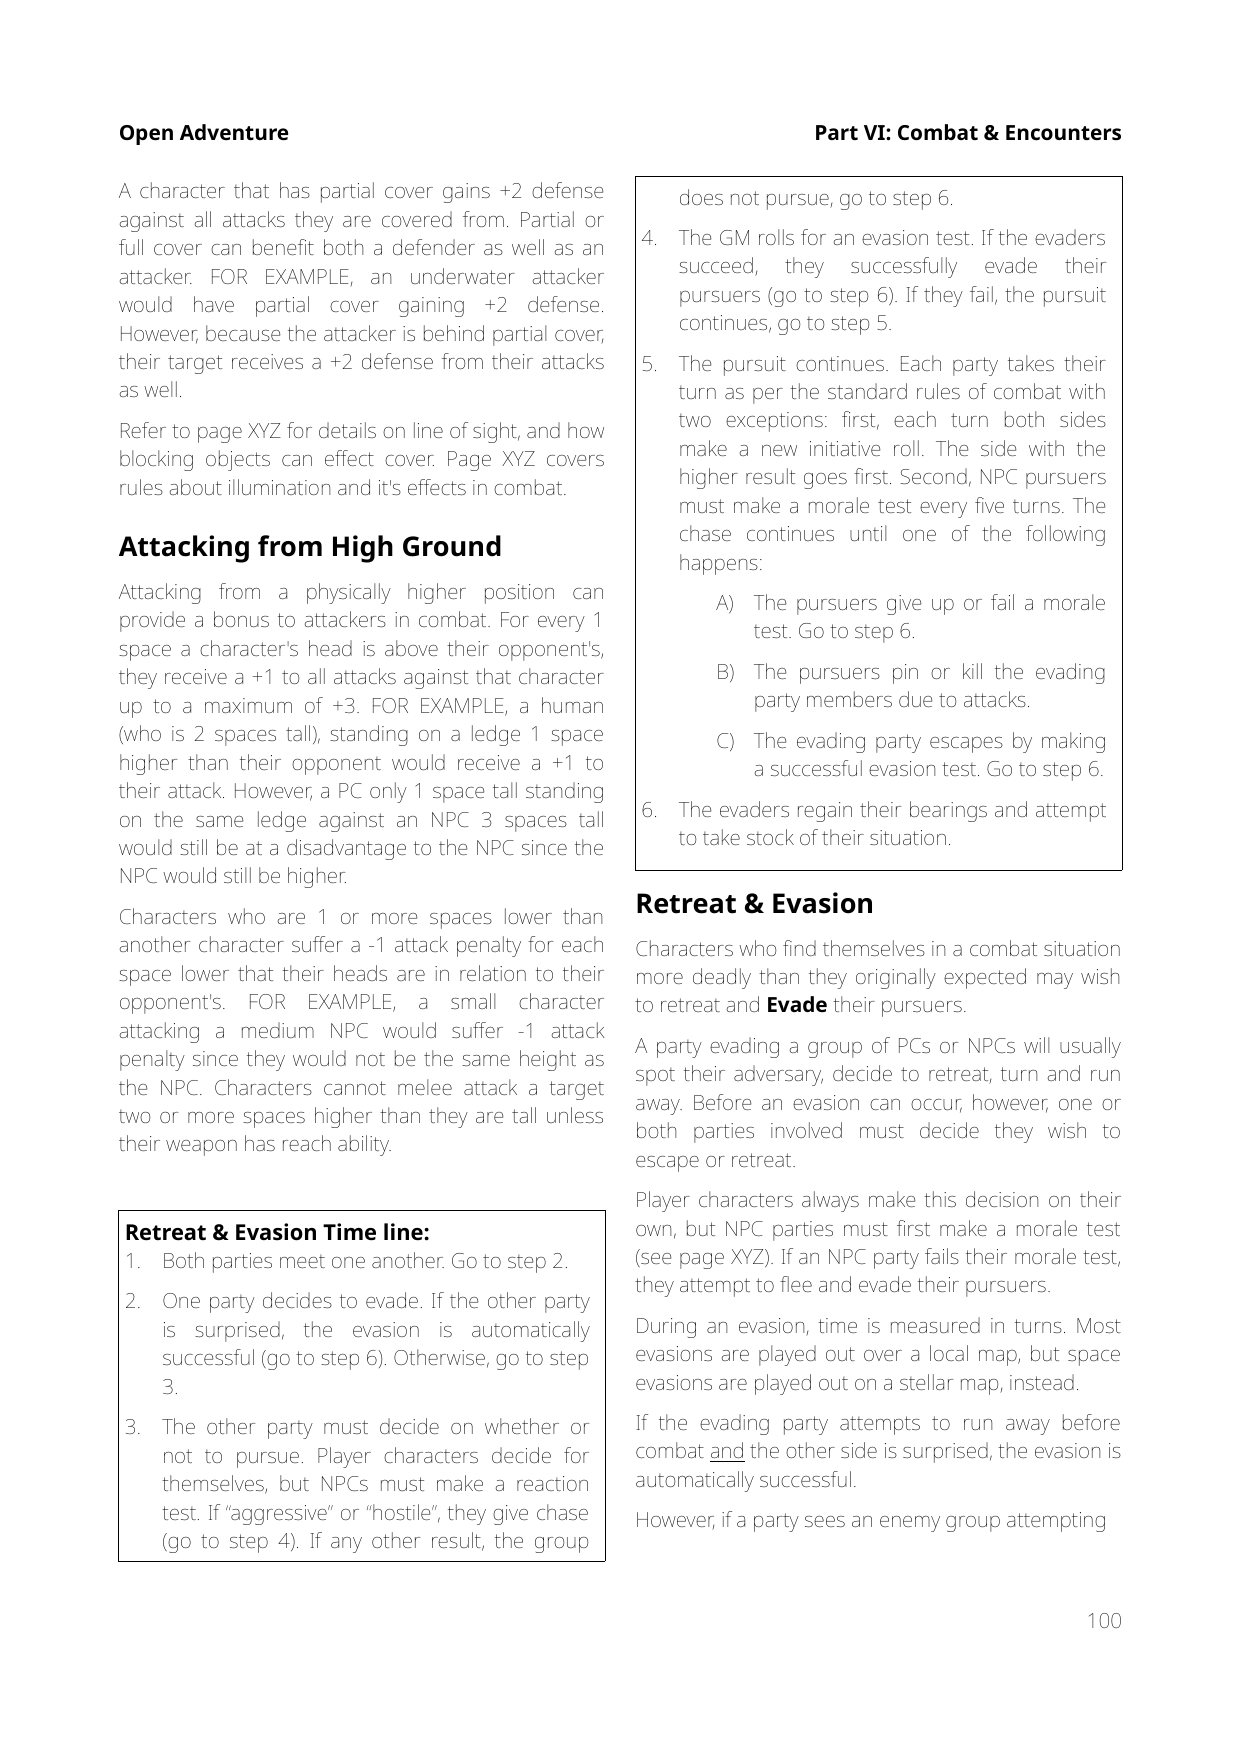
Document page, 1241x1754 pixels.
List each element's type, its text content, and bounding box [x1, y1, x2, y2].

table_header does not pursue, go to step 6. The GM rolls for an evasion test. If the evaders succeed, they successfully evade their pursuers (go to step 6). If they fail, the pursuit continues, go to step 5. The pursuit continues. Each party takes their turn as per the standard rules of combat with two exceptions: first, each turn both sides make a new initiative roll. The side with the higher result goes first. Second, NPC pursuers must make a morale test every five turns. The chase continues until one of the following happens: The pursuers give up or fail a morale test. Go to step 6. The pursuers pin or kill the evading party members due to attacks. The evading party escapes by making a successful evasion test. Go to step 6. The evaders regain their bearings and attempt to take stock of their situation. [636, 177, 1122, 870]
text Characters who find themselves in a combat situation more deadly than they originally expected may wish to retreat and Evade their pursuers. [635, 934, 1122, 1019]
subtitle Retreat & Evasion [635, 884, 1122, 921]
subtitle Attacking from High Ground [118, 528, 605, 565]
text However, if a party sees an enemy group attempting [635, 1506, 1122, 1534]
text Player characters always make this decision on their own, but NPC parties must first make a morale test (see page XYZ). If an NPC party fails their morale test, they attempt to flee and evade their pursuers. [635, 1185, 1122, 1299]
text Attacking from a physically higher position can provide a bonus to attackers in combat. For every 1 space a character's head is above their opponent's, they receive a +1 to all attacks against that character up to a maximum of +3. FOR EXAMPLE, a human (who is 2 spaces tall), standing on a ledge 1 space higher than their opponent would receive a +1 to their attack. However, a PC only 1 space tall standing on the same ledge against an NPC 3 spaces tall would still be at a disadvantage to the NPC since the NPC would still be higher. [118, 577, 605, 890]
text If the evading party attempts to run away before combat and the other side is surprised, the evasion is automatically successful. [635, 1408, 1122, 1493]
text Refer to page XYZ for details on line of sight, and how blocking objects can effect cover. Page XYZ covers rules about illumination and it's effects in combat. [118, 416, 605, 501]
text A character that has partial cover gains +2 defense against all attacks they are covered from. Partial or full cover can benefit both a defender as well as an attacker. FOR EXAMPLE, an underwater attacker would have partial cover gaining +2 defense. However, because the attacker is behind partial cover, their target receives a +2 defense from their attacks as well. [118, 176, 605, 404]
table_header Retreat & Evasion Time line: Both parties meet one another. Go to step 2. One party decides to evade. If the other party is surprised, the evasion is automatically successful (go to step 6). Otherwise, go to step 3. The other party must decide on whether or not to pursue. Player characters decide for themselves, but NPCs must make a reaction test. If “aggressive” or “hostile”, they give chase (go to step 4). If any other result, the group [119, 1211, 605, 1561]
text During an evasion, time is measured in turns. Most evasions are played out over a local map, but space evasions are played out on a stellar map, instead. [635, 1311, 1122, 1396]
text A party evading a group of PCs or NPCs will usually spot their adversary, decide to retreat, turn and run away. Before an evasion can occur, however, one or both parties involved must decide they wish to escape or retreat. [635, 1031, 1122, 1173]
text Characters who are 1 or more spaces lower than another character suffer a -1 attack penalty for each space lower that their heads are in relation to their opponent's. FOR EXAMPLE, a small character attacking a medium NPC would suffer -1 attack penalty since they would not be the same height as the NPC. Characters cannot melee attack a target two or more spaces higher than they are tall unless their weapon has reach ability. [118, 902, 605, 1158]
